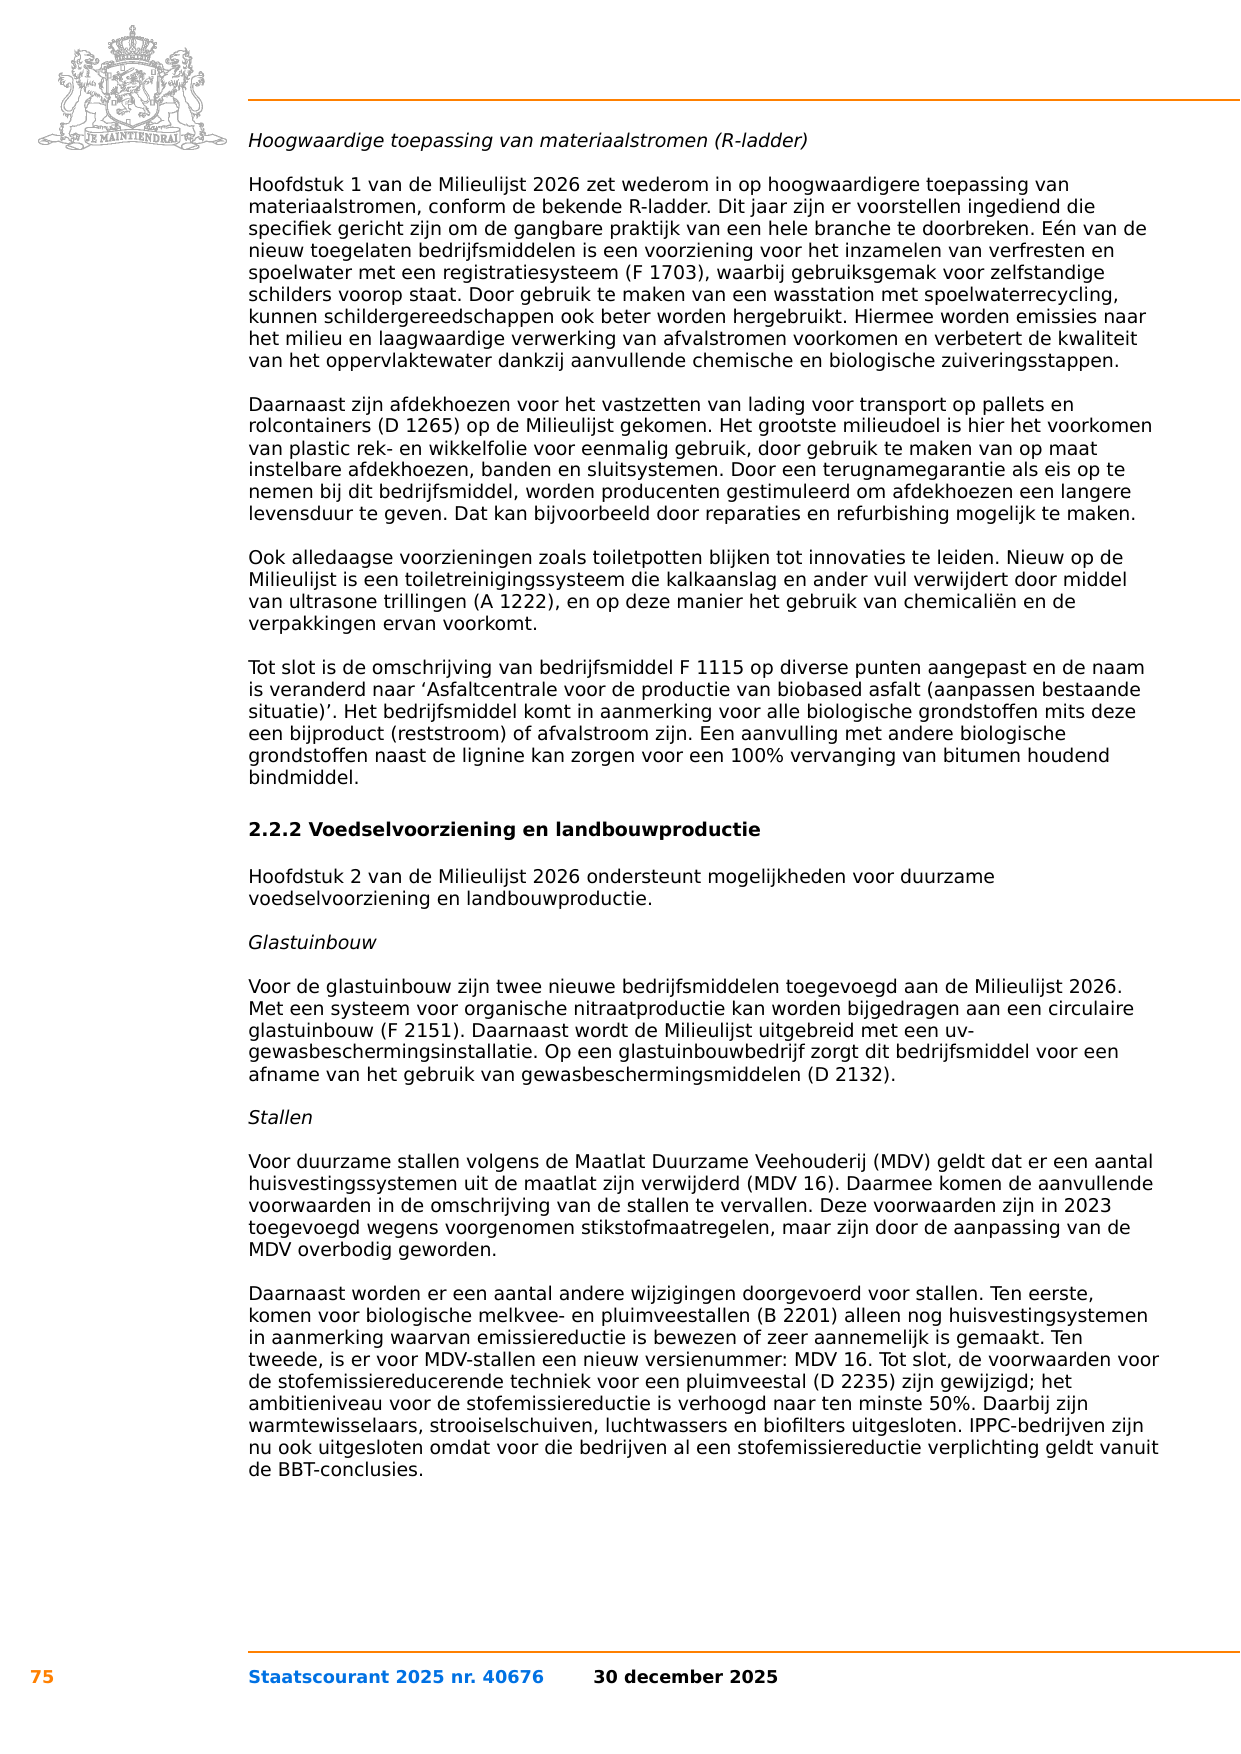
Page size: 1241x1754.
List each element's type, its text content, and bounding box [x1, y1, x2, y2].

subtitle Stallen [248, 1107, 1163, 1129]
text Voor duurzame stallen volgens de Maatlat Duurzame Veehouderij (MDV) geldt dat er een aantal huisvestingssystemen uit de maatlat zijn verwijderd (MDV 16). Daarmee komen de aanvullende voorwaarden in de omschrijving van de stallen te vervallen. Deze voorwaarden zijn in 2023 toegevoegd wegens voorgenomen stikstofmaatregelen, maar zijn door de aanpassing van de MDV overbodig geworden. [248, 1151, 1163, 1261]
subtitle Hoogwaardige toepassing van materiaalstromen (R-ladder) [248, 130, 1163, 152]
picture [38, 25, 227, 150]
text Ook alledaagse voorzieningen zoals toiletpotten blijken tot innovaties te leiden. Nieuw op de Milieulijst is een toiletreinigingssysteem die kalkaanslag en ander vuil verwijdert door middel van ultrasone trillingen (A 1222), en op deze manier het gebruik van chemicaliën en de verpakkingen ervan voorkomt. [248, 547, 1163, 635]
subtitle 2.2.2 Voedselvoorziening en landbouwproductie [248, 819, 1163, 841]
text Daarnaast zijn afdekhoezen voor het vastzetten van lading voor transport op pallets en rolcontainers (D 1265) op de Milieulijst gekomen. Het grootste milieudoel is hier het voorkomen van plastic rek- en wikkelfolie voor eenmalig gebruik, door gebruik te maken van op maat instelbare afdekhoezen, banden en sluitsystemen. Door een terugnamegarantie als eis op te nemen bij dit bedrijfsmiddel, worden producenten gestimuleerd om afdekhoezen een langere levensduur te geven. Dat kan bijvoorbeeld door reparaties en refurbishing mogelijk te maken. [248, 393, 1163, 525]
text Tot slot is de omschrijving van bedrijfsmiddel F 1115 op diverse punten aangepast en de naam is veranderd naar ‘Asfaltcentrale voor de productie van biobased asfalt (aanpassen bestaande situatie)’. Het bedrijfsmiddel komt in aanmerking voor alle biologische grondstoffen mits deze een bijproduct (reststroom) of afvalstroom zijn. Een aanvulling met andere biologische grondstoffen naast de lignine kan zorgen voor een 100% vervanging van bitumen houdend bindmiddel. [248, 657, 1163, 789]
text Voor de glastuinbouw zijn twee nieuwe bedrijfsmiddelen toegevoegd aan de Milieulijst 2026. Met een systeem voor organische nitraatproductie kan worden bijgedragen aan een circulaire glastuinbouw (F 2151). Daarnaast wordt de Milieulijst uitgebreid met een uv-gewasbeschermingsinstallatie. Op een glastuinbouwbedrijf zorgt dit bedrijfsmiddel voor een afname van het gebruik van gewasbeschermingsmiddelen (D 2132). [248, 976, 1163, 1085]
text Hoofdstuk 1 van de Milieulijst 2026 zet wederom in op hoogwaardigere toepassing van materiaalstromen, conform de bekende R-ladder. Dit jaar zijn er voorstellen ingediend die specifiek gericht zijn om de gangbare praktijk van een hele branche te doorbreken. Eén van de nieuw toegelaten bedrijfsmiddelen is een voorziening voor het inzamelen van verfresten en spoelwater met een registratiesysteem (F 1703), waarbij gebruiksgemak voor zelfstandige schilders voorop staat. Door gebruik te maken van een wasstation met spoelwaterrecycling, kunnen schildergereedschappen ook beter worden hergebruikt. Hiermee worden emissies naar het milieu en laagwaardige verwerking van afvalstromen voorkomen en verbetert de kwaliteit van het oppervlaktewater dankzij aanvullende chemische en biologische zuiveringsstappen. [248, 174, 1163, 372]
subtitle Glastuinbouw [248, 932, 1163, 954]
text Hoofdstuk 2 van de Milieulijst 2026 ondersteunt mogelijkheden voor duurzame voedselvoorziening en landbouwproductie. [248, 866, 1163, 910]
text Daarnaast worden er een aantal andere wijzigingen doorgevoerd voor stallen. Ten eerste, komen voor biologische melkvee- en pluimveestallen (B 2201) alleen nog huisvestingsystemen in aanmerking waarvan emissiereductie is bewezen of zeer aannemelijk is gemaakt. Ten tweede, is er voor MDV-stallen een nieuw versienummer: MDV 16. Tot slot, de voorwaarden voor de stofemissiereducerende techniek voor een pluimveestal (D 2235) zijn gewijzigd; het ambitieniveau voor de stofemissiereductie is verhoogd naar ten minste 50%. Daarbij zijn warmtewisselaars, strooiselschuiven, luchtwassers en biofilters uitgesloten. IPPC-bedrijven zijn nu ook uitgesloten omdat voor die bedrijven al een stofemissiereductie verplichting geldt vanuit de BBT-conclusies. [248, 1283, 1163, 1481]
